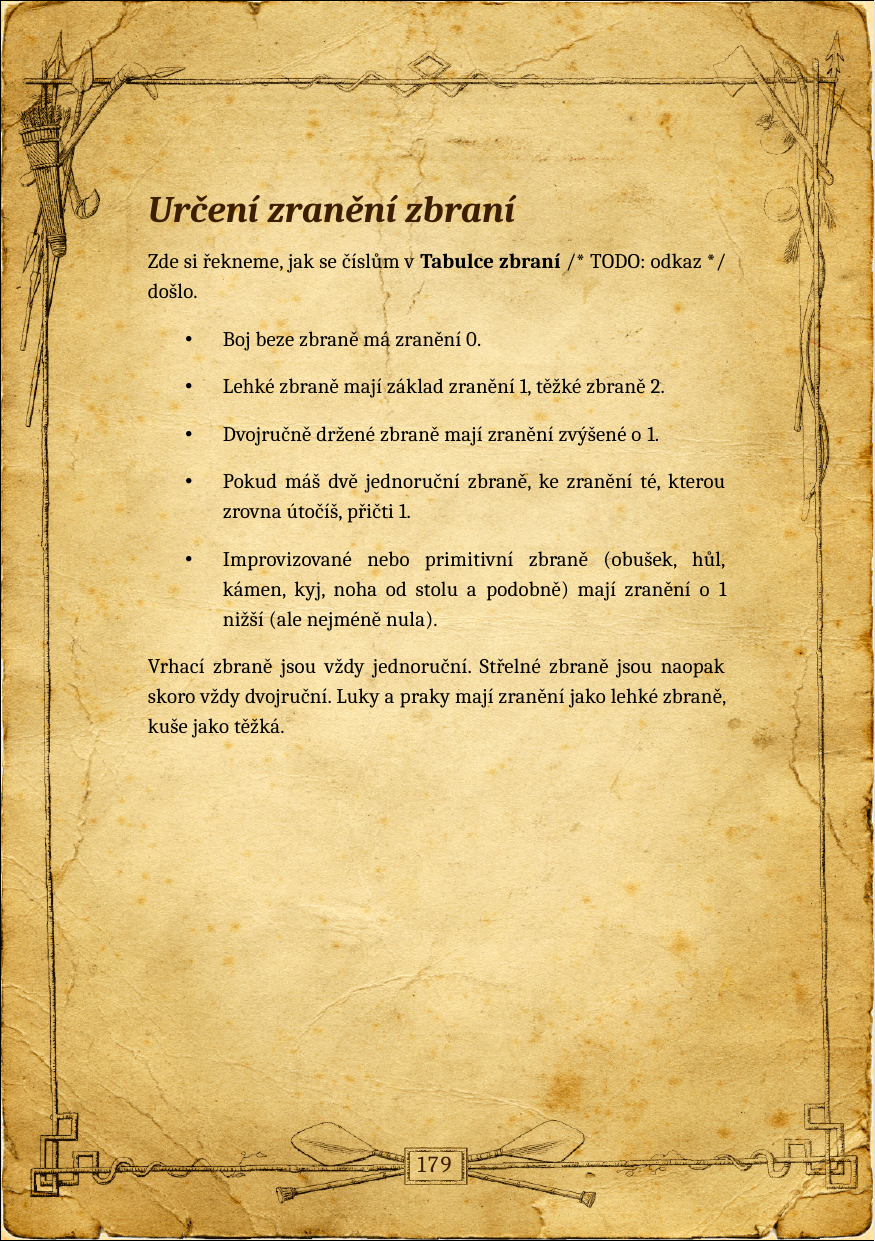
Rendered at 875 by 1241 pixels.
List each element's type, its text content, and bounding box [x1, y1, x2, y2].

list Lehké zbraně mají základ zranění 1, těžké zbraně 2. [185, 375, 726, 399]
list Improvizované nebo primitivní zbraně (obušek, hůl, kámen, kyj, noha od stolu a⁠ podobně) mají zranění o⁠ 1 nižší (ale nejméně nula). [185, 548, 726, 631]
text Vrhací zbraně jsou vždy jednoruční. Střelné zbraně jsou naopak skoro vždy dvojruční. Luky a⁠ praky mají zranění jako lehké zbraně, kuše jako těžká. [148, 655, 726, 739]
list Boj beze zbraně má zranění 0. [185, 327, 726, 351]
list Pokud máš dvě jednoruční zbraně, ke zranění té, kterou zrovna útočíš, přičti 1. [185, 470, 726, 524]
list Dvojručně držené zbraně mají zranění zvýšené o⁠ 1. [185, 423, 726, 447]
subtitle Určení zranění zbraní [148, 189, 726, 232]
text Zde si řekneme, jak se číslům v⁠ Tabulce zbraní /* TODO: odkaz */ došlo. [148, 250, 726, 304]
picture [1, 1, 874, 1240]
